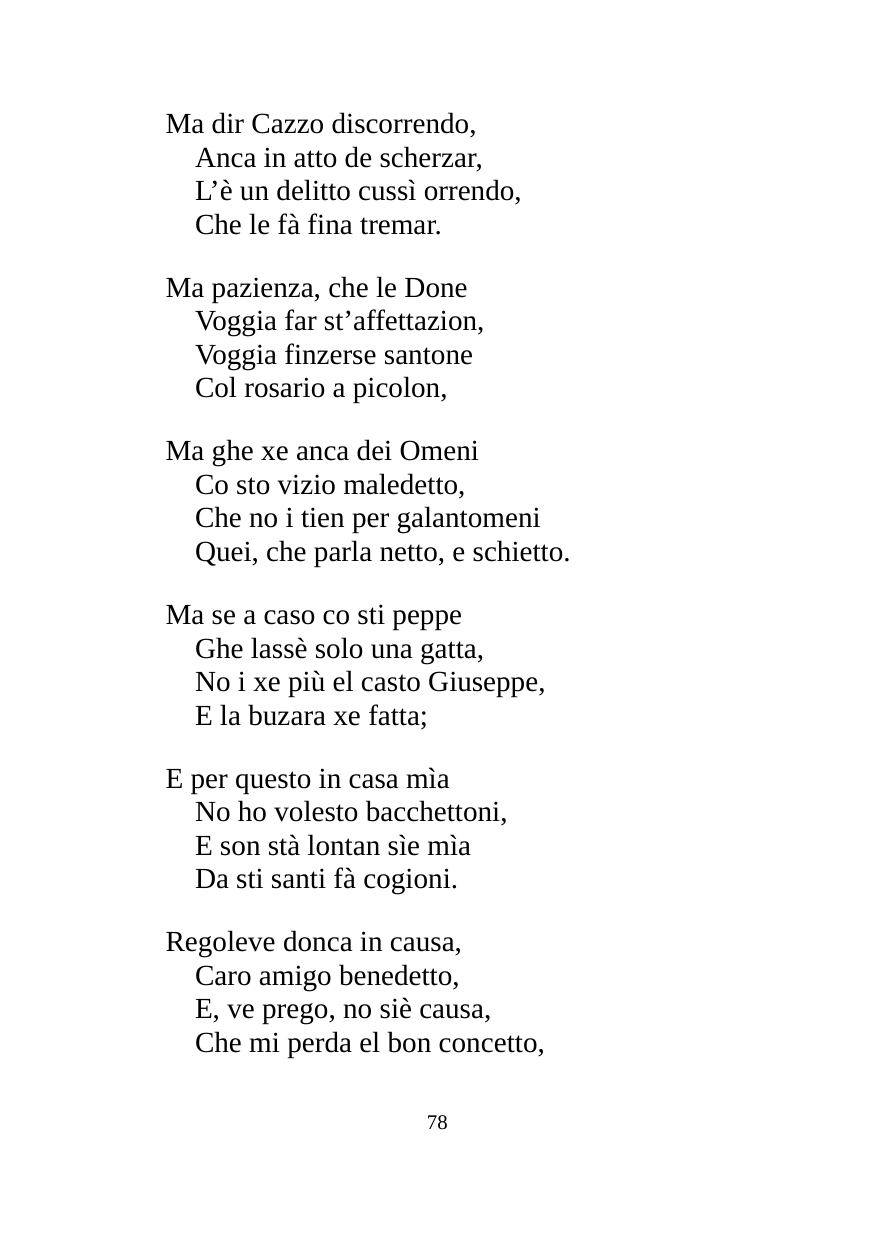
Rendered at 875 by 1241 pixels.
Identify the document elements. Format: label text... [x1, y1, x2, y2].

text Ma se a caso co sti peppe Ghe lassè solo una gatta, No i xe più el casto Giuseppe, E la buzara xe fatta; [165, 597, 768, 731]
text Ma pazienza, che le Done Voggia far st’affettazion, Voggia finzerse santone Col rosario a picolon, [165, 270, 768, 404]
text Regoleve donca in causa, Caro amigo benedetto, E, ve prego, no siè causa, Che mi perda el bon concetto, [165, 924, 768, 1059]
text E per questo in casa mìa No ho volesto bacchettoni, E son stà lontan sìe mìa Da sti santi fà cogioni. [165, 761, 768, 895]
text Ma dir Cazzo discorrendo, Anca in atto de scherzar, L’è un delitto cussì orrendo, Che le fà fina tremar. [165, 106, 768, 240]
text Ma ghe xe anca dei Omeni Co sto vizio maledetto, Che no i tien per galantomeni Quei, che parla netto, e schietto. [165, 433, 768, 568]
